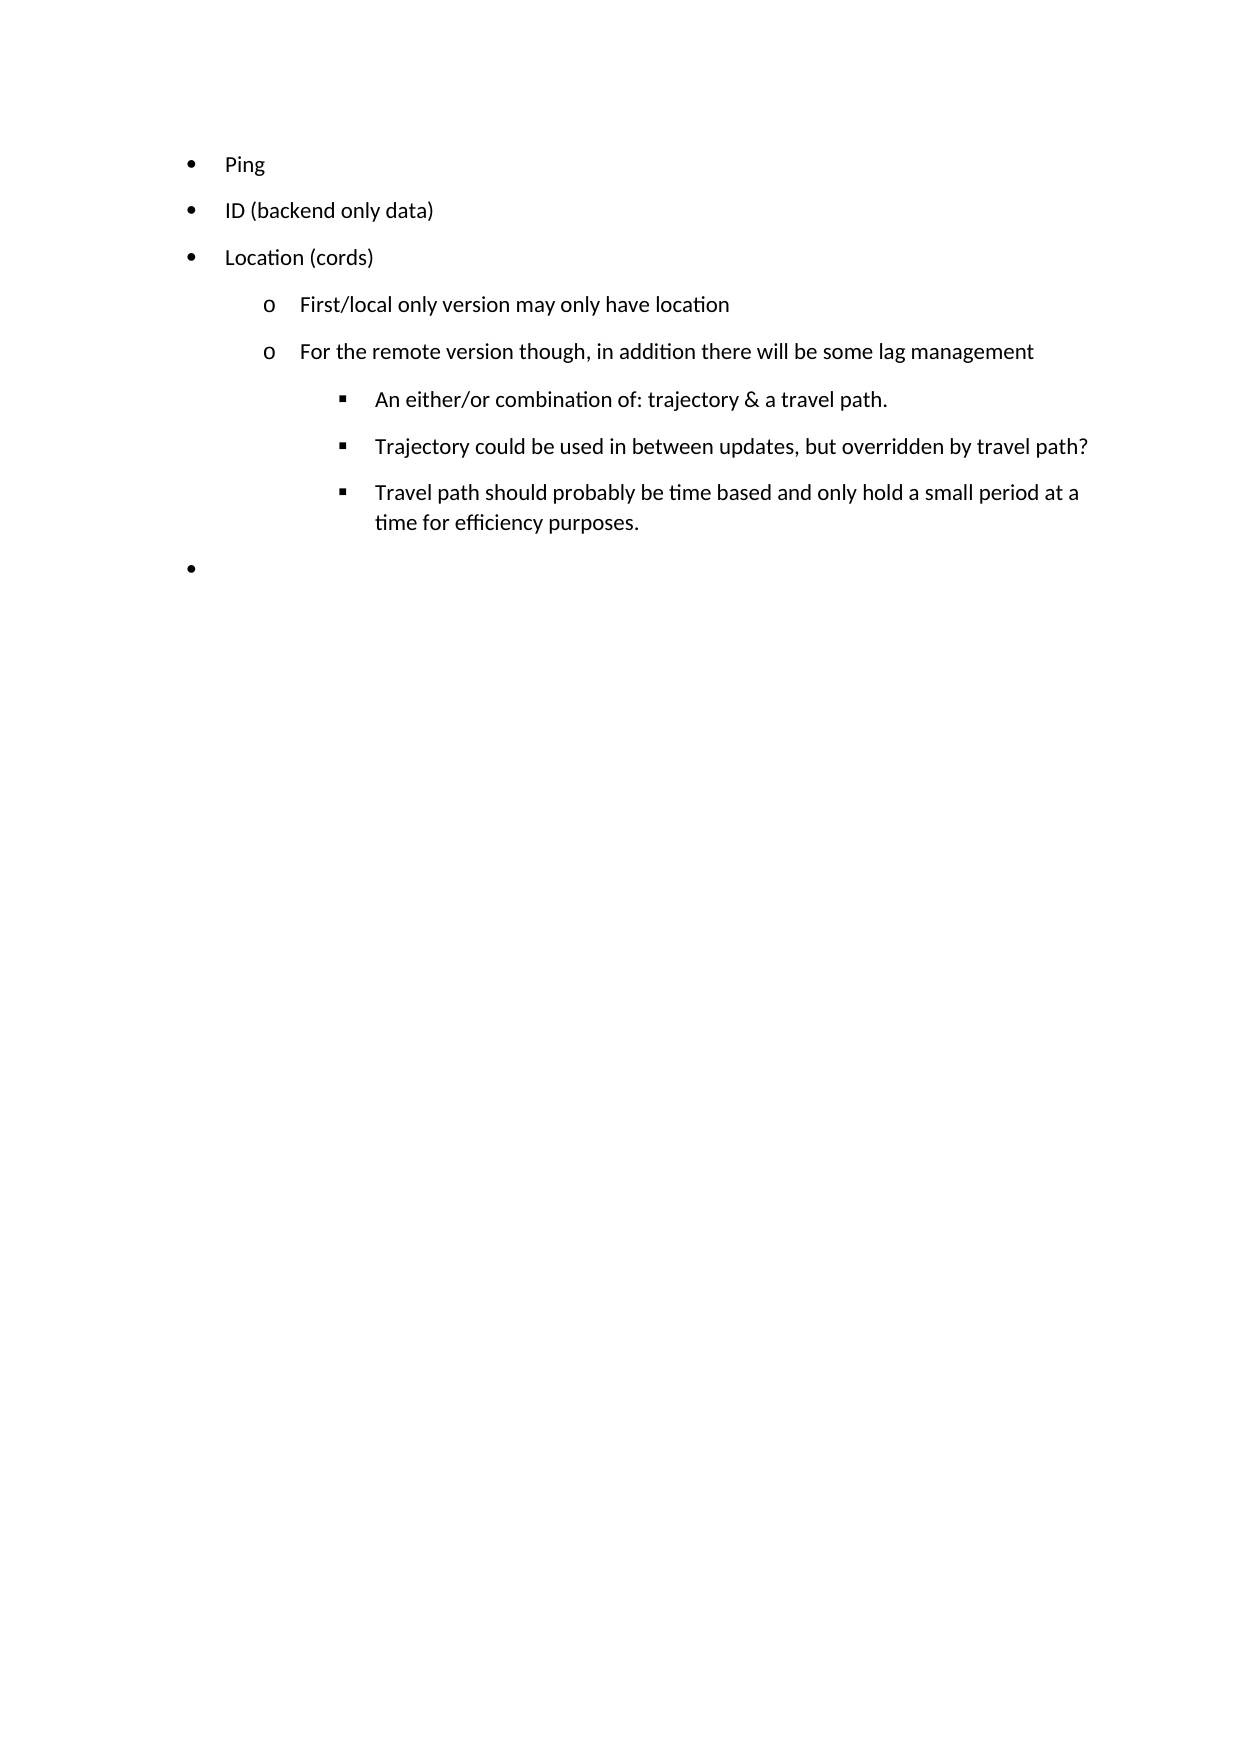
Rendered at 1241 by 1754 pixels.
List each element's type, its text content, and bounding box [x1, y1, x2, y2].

list Travel path should probably be time based and only hold a small period at a time for efficiency purposes. [337, 478, 1090, 536]
list Trajectory could be used in between updates, but overridden by travel path? [337, 432, 1090, 460]
list An either/or combination of: trajectory & a travel path. [337, 385, 1090, 413]
list Ping [187, 150, 1090, 178]
list ID (backend only data) [187, 197, 1090, 224]
list First/local only version may only have location [262, 290, 1090, 319]
list Location (cords) [187, 243, 1090, 271]
list For the remote version though, in addition there will be some lag management [262, 337, 1090, 367]
